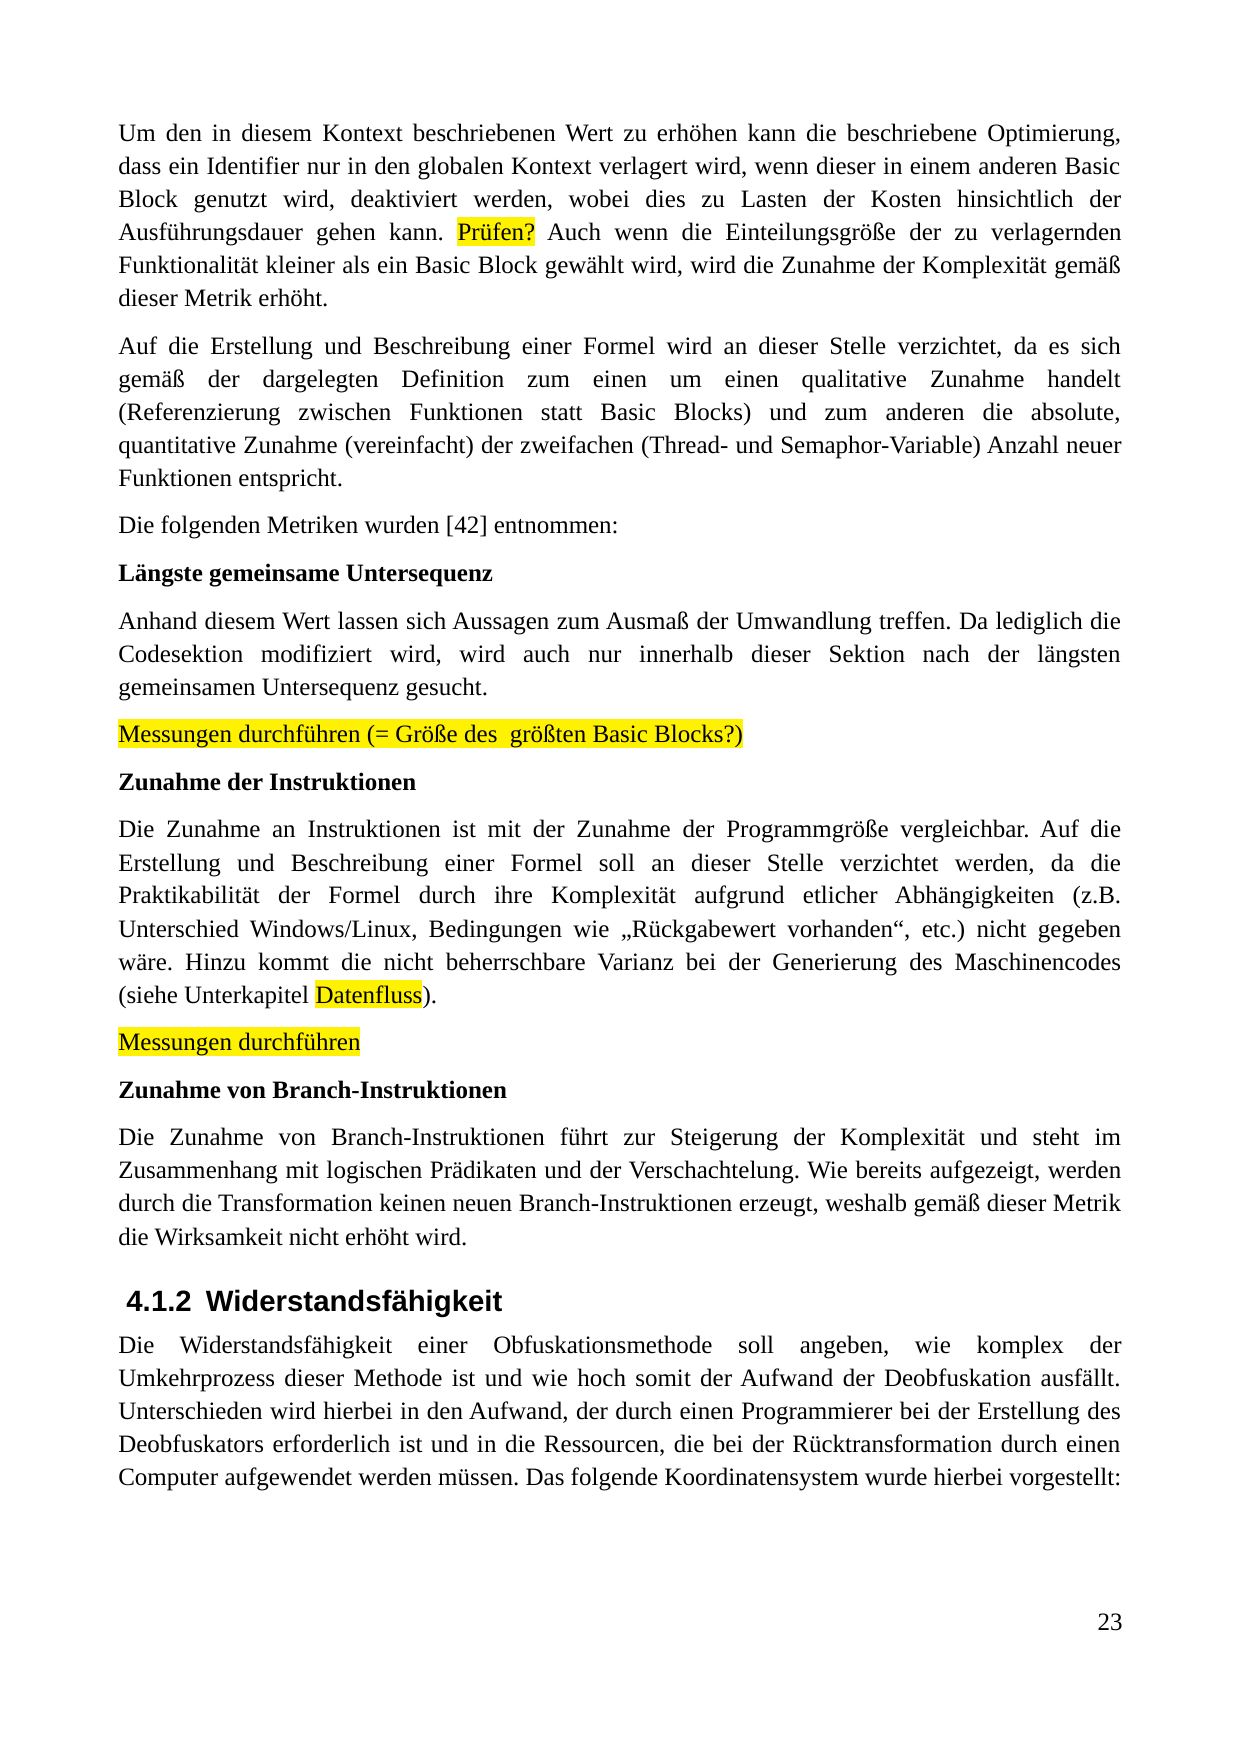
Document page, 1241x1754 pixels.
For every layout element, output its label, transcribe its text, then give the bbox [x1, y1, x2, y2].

text Anhand diesem Wert lassen sich Aussagen zum Ausmaß der Umwandlung treffen. Da lediglich die Codesektion modifiziert wird, wird auch nur innerhalb dieser Sektion nach der längsten gemeinsamen Untersequenz gesucht. [118, 606, 1122, 701]
text Längste gemeinsame Untersequenz [118, 558, 1122, 587]
text Die Widerstandsfähigkeit einer Obfuskationsmethode soll angeben, wie komplex der Umkehrprozess dieser Methode ist und wie hoch somit der Aufwand der Deobfuskation ausfällt. Unterschieden wird hierbei in den Aufwand, der durch einen Programmierer bei der Erstellung des Deobfuskators erforderlich ist und in die Ressourcen, die bei der Rücktransformation durch einen Computer aufgewendet werden müssen. Das folgende Koordinatensystem wurde hierbei vorgestellt: [118, 1330, 1122, 1491]
text Zunahme der Instruktionen [118, 767, 1122, 796]
text Die Zunahme an Instruktionen ist mit der Zunahme der Programmgröße vergleichbar. Auf die Erstellung und Beschreibung einer Formel soll an dieser Stelle verzichtet werden, da die Praktikabilität der Formel durch ihre Komplexität aufgrund etlicher Abhängigkeiten (z.B. Unterschied Windows/Linux, Bedingungen wie „Rückgabewert vorhanden“, etc.) nicht gegeben wäre. Hinzu kommt die nicht beherrschbare Varianz bei der Generierung des Maschinencodes (siehe Unterkapitel Datenfluss). [118, 814, 1122, 1008]
text Um den in diesem Kontext beschriebenen Wert zu erhöhen kann die beschriebene Optimierung, dass ein Identifier nur in den globalen Kontext verlagert wird, wenn dieser in einem anderen Basic Block genutzt wird, deaktiviert werden, wobei dies zu Lasten der Kosten hinsichtlich der Ausführungsdauer gehen kann. Prüfen? Auch wenn die Einteilungsgröße der zu verlagernden Funktionalität kleiner als ein Basic Block gewählt wird, wird die Zunahme der Komplexität gemäß dieser Metrik erhöht. [118, 118, 1122, 312]
text Messungen durchführen [118, 1027, 1122, 1056]
text Zunahme von Branch-Instruktionen [118, 1075, 1122, 1104]
text Auf die Erstellung und Beschreibung einer Formel wird an dieser Stelle verzichtet, da es sich gemäß der dargelegten Definition zum einen um einen qualitative Zunahme handelt (Referenzierung zwischen Funktionen statt Basic Blocks) und zum anderen die absolute, quantitative Zunahme (vereinfacht) der zweifachen (Thread- und Semaphor-Variable) Anzahl neuer Funktionen entspricht. [118, 331, 1122, 492]
subtitle Widerstandsfähigkeit [118, 1284, 1122, 1317]
text Die Zunahme von Branch-Instruktionen führt zur Steigerung der Komplexität und steht im Zusammenhang mit logischen Prädikaten und der Verschachtelung. Wie bereits aufgezeigt, werden durch die Transformation keinen neuen Branch-Instruktionen erzeugt, weshalb gemäß dieser Metrik die Wirksamkeit nicht erhöht wird. [118, 1122, 1122, 1250]
text Messungen durchführen (= Größe des größten Basic Blocks?) [118, 719, 1122, 748]
text Die folgenden Metriken wurden [42] entnommen: [118, 511, 1122, 539]
